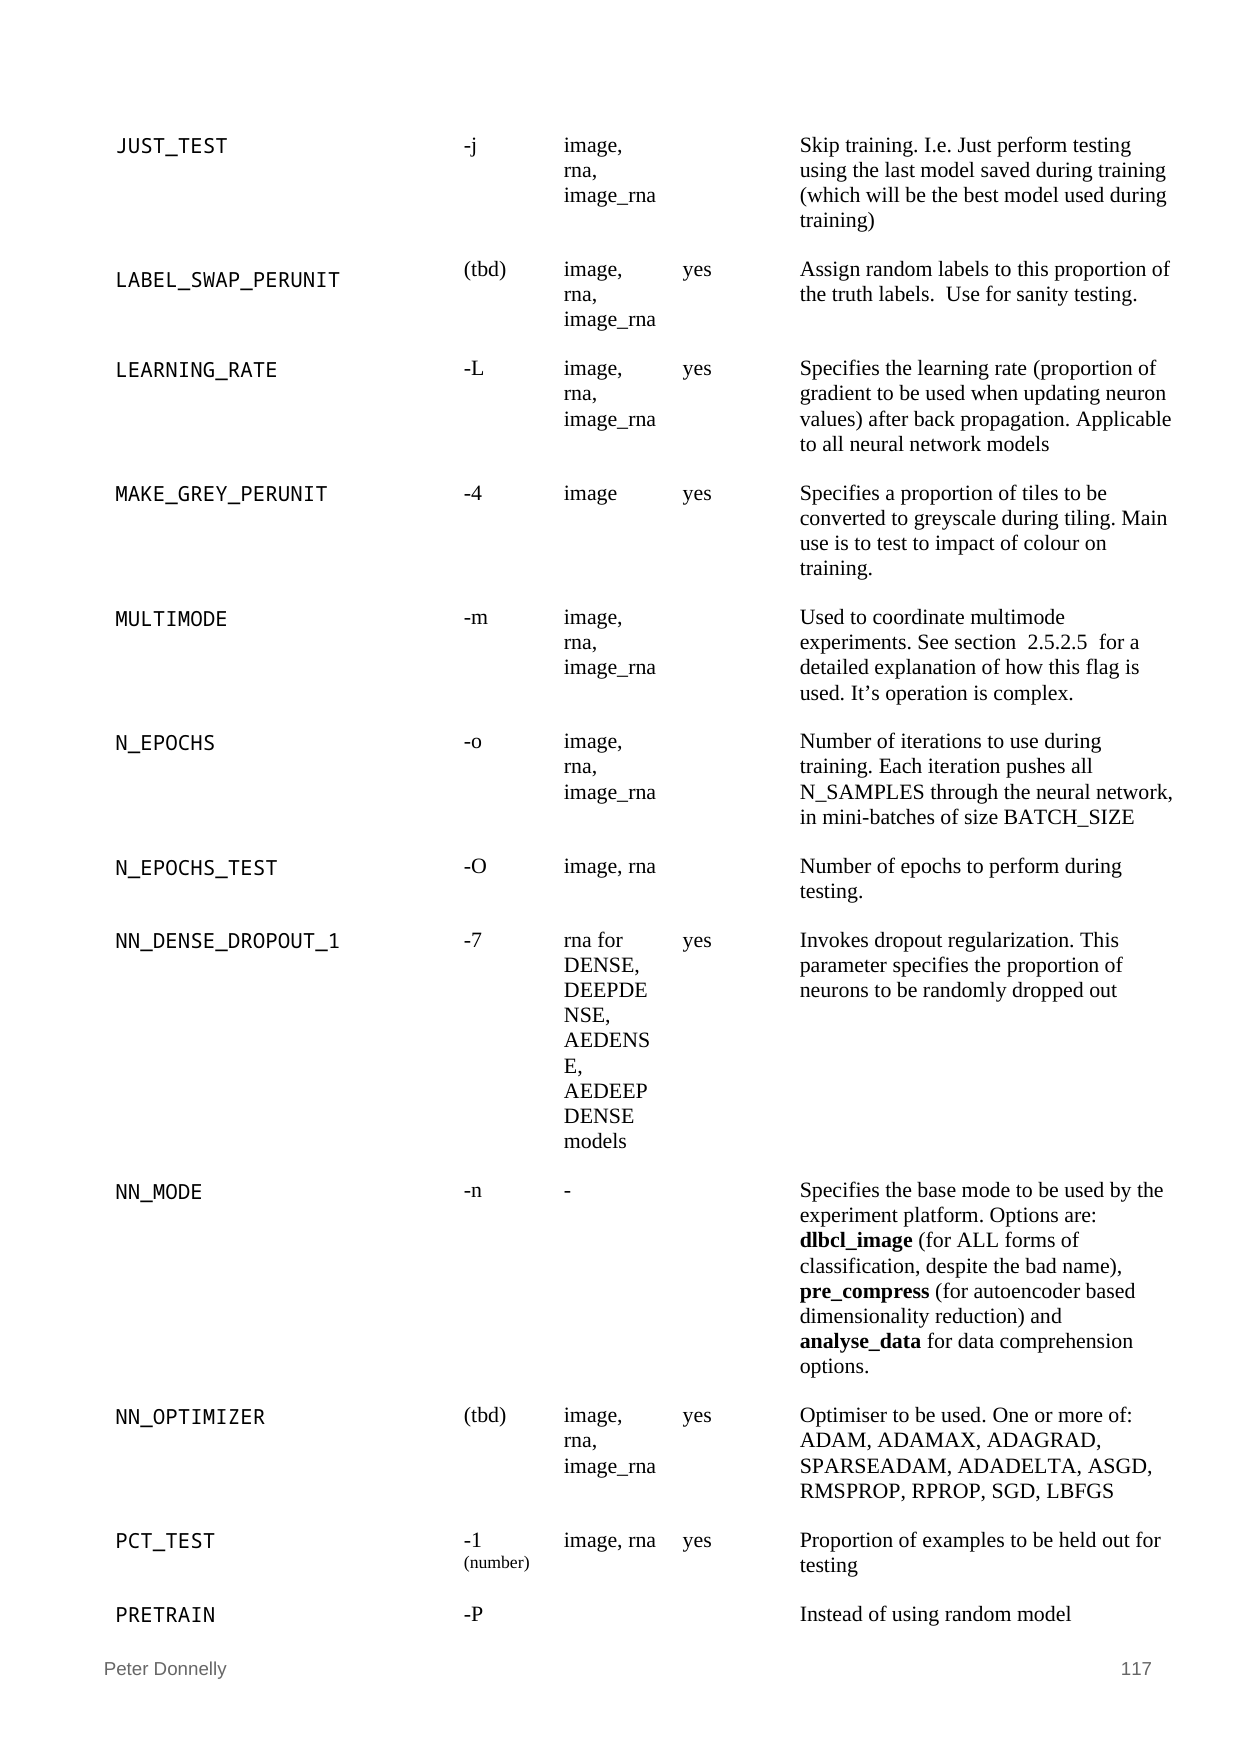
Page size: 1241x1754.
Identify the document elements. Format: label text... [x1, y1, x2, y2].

table_cell NN_MODE [104, 1165, 452, 1390]
table_cell -4 [452, 468, 552, 592]
table_cell -7 [452, 915, 552, 1165]
table_cell image, rna, image_rna [552, 244, 671, 343]
table_cell yes [671, 244, 788, 343]
table_cell (tbd) [452, 1390, 552, 1515]
table_cell -n [452, 1165, 552, 1390]
table_cell Proportion of examples to be held out for testing [788, 1515, 1189, 1589]
table_cell yes [671, 915, 788, 1165]
table_cell -j [452, 120, 552, 244]
table_cell -O [452, 841, 552, 915]
table_cell yes [671, 1390, 788, 1515]
table_cell [552, 1589, 671, 1641]
table_cell [671, 1165, 788, 1390]
table_cell PRETRAIN [104, 1589, 452, 1641]
table_cell [671, 592, 788, 716]
table_cell Used to coordinate multimode experiments. See section 2.5.2.5 for a detailed explanation of how this flag is used. It’s operation is complex. [788, 592, 1189, 716]
table_cell NN_OPTIMIZER [104, 1390, 452, 1515]
table_cell Specifies the base mode to be used by the experiment platform. Options are: dlbcl_image (for ALL forms of classification, despite the bad name), pre_compress (for autoencoder based dimensionality reduction) and analyse_data for data comprehension options. [788, 1165, 1189, 1390]
table_cell image, rna [552, 841, 671, 915]
table_cell image, rna, image_rna [552, 1390, 671, 1515]
table_cell NN_DENSE_DROPOUT_1 [104, 915, 452, 1165]
table_cell yes [671, 343, 788, 468]
table_cell yes [671, 468, 788, 592]
table_cell N_EPOCHS_TEST [104, 841, 452, 915]
table_cell LEARNING_RATE [104, 343, 452, 468]
table_cell Specifies a proportion of tiles to be converted to greyscale during tiling. Main use is to test to impact of colour on training. [788, 468, 1189, 592]
table_cell MAKE_GREY_PERUNIT [104, 468, 452, 592]
table_cell image, rna, image_rna [552, 716, 671, 841]
table_cell -o [452, 716, 552, 841]
table_cell image [552, 468, 671, 592]
table_cell N_EPOCHS [104, 716, 452, 841]
table_cell Number of epochs to perform during testing. [788, 841, 1189, 915]
table_cell - [552, 1165, 671, 1390]
table_cell -1 (number) [452, 1515, 552, 1589]
table_cell Optimiser to be used. One or more of: ADAM, ADAMAX, ADAGRAD, SPARSEADAM, ADADELTA, ASGD, RMSPROP, RPROP, SGD, LBFGS [788, 1390, 1189, 1515]
table_cell Instead of using random model [788, 1589, 1189, 1641]
table_cell yes [671, 1515, 788, 1589]
table_cell -L [452, 343, 552, 468]
table_cell [671, 841, 788, 915]
table_cell (tbd) [452, 244, 552, 343]
table_cell Assign random labels to this proportion of the truth labels. Use for sanity testing. [788, 244, 1189, 343]
table_cell image, rna, image_rna [552, 120, 671, 244]
table_cell LABEL_SWAP_PERUNIT [104, 244, 452, 343]
table_cell image, rna, image_rna [552, 592, 671, 716]
table_cell [671, 120, 788, 244]
table_cell rna for DENSE, DEEPDENSE, AEDENSE, AEDEEPDENSE models [552, 915, 671, 1165]
table_cell [671, 716, 788, 841]
table_cell JUST_TEST [104, 120, 452, 244]
table_cell [671, 1589, 788, 1641]
table_cell Number of iterations to use during training. Each iteration pushes all N_SAMPLES through the neural network, in mini-batches of size BATCH_SIZE [788, 716, 1189, 841]
table_cell PCT_TEST [104, 1515, 452, 1589]
table_cell Specifies the learning rate (proportion of gradient to be used when updating neuron values) after back propagation. Applicable to all neural network models [788, 343, 1189, 468]
table_cell Invokes dropout regularization. This parameter specifies the proportion of neurons to be randomly dropped out [788, 915, 1189, 1165]
table_cell Skip training. I.e. Just perform testing using the last model saved during training (which will be the best model used during training) [788, 120, 1189, 244]
table_cell image, rna [552, 1515, 671, 1589]
table_cell image, rna, image_rna [552, 343, 671, 468]
table_cell -P [452, 1589, 552, 1641]
table_cell -m [452, 592, 552, 716]
table_cell MULTIMODE [104, 592, 452, 716]
